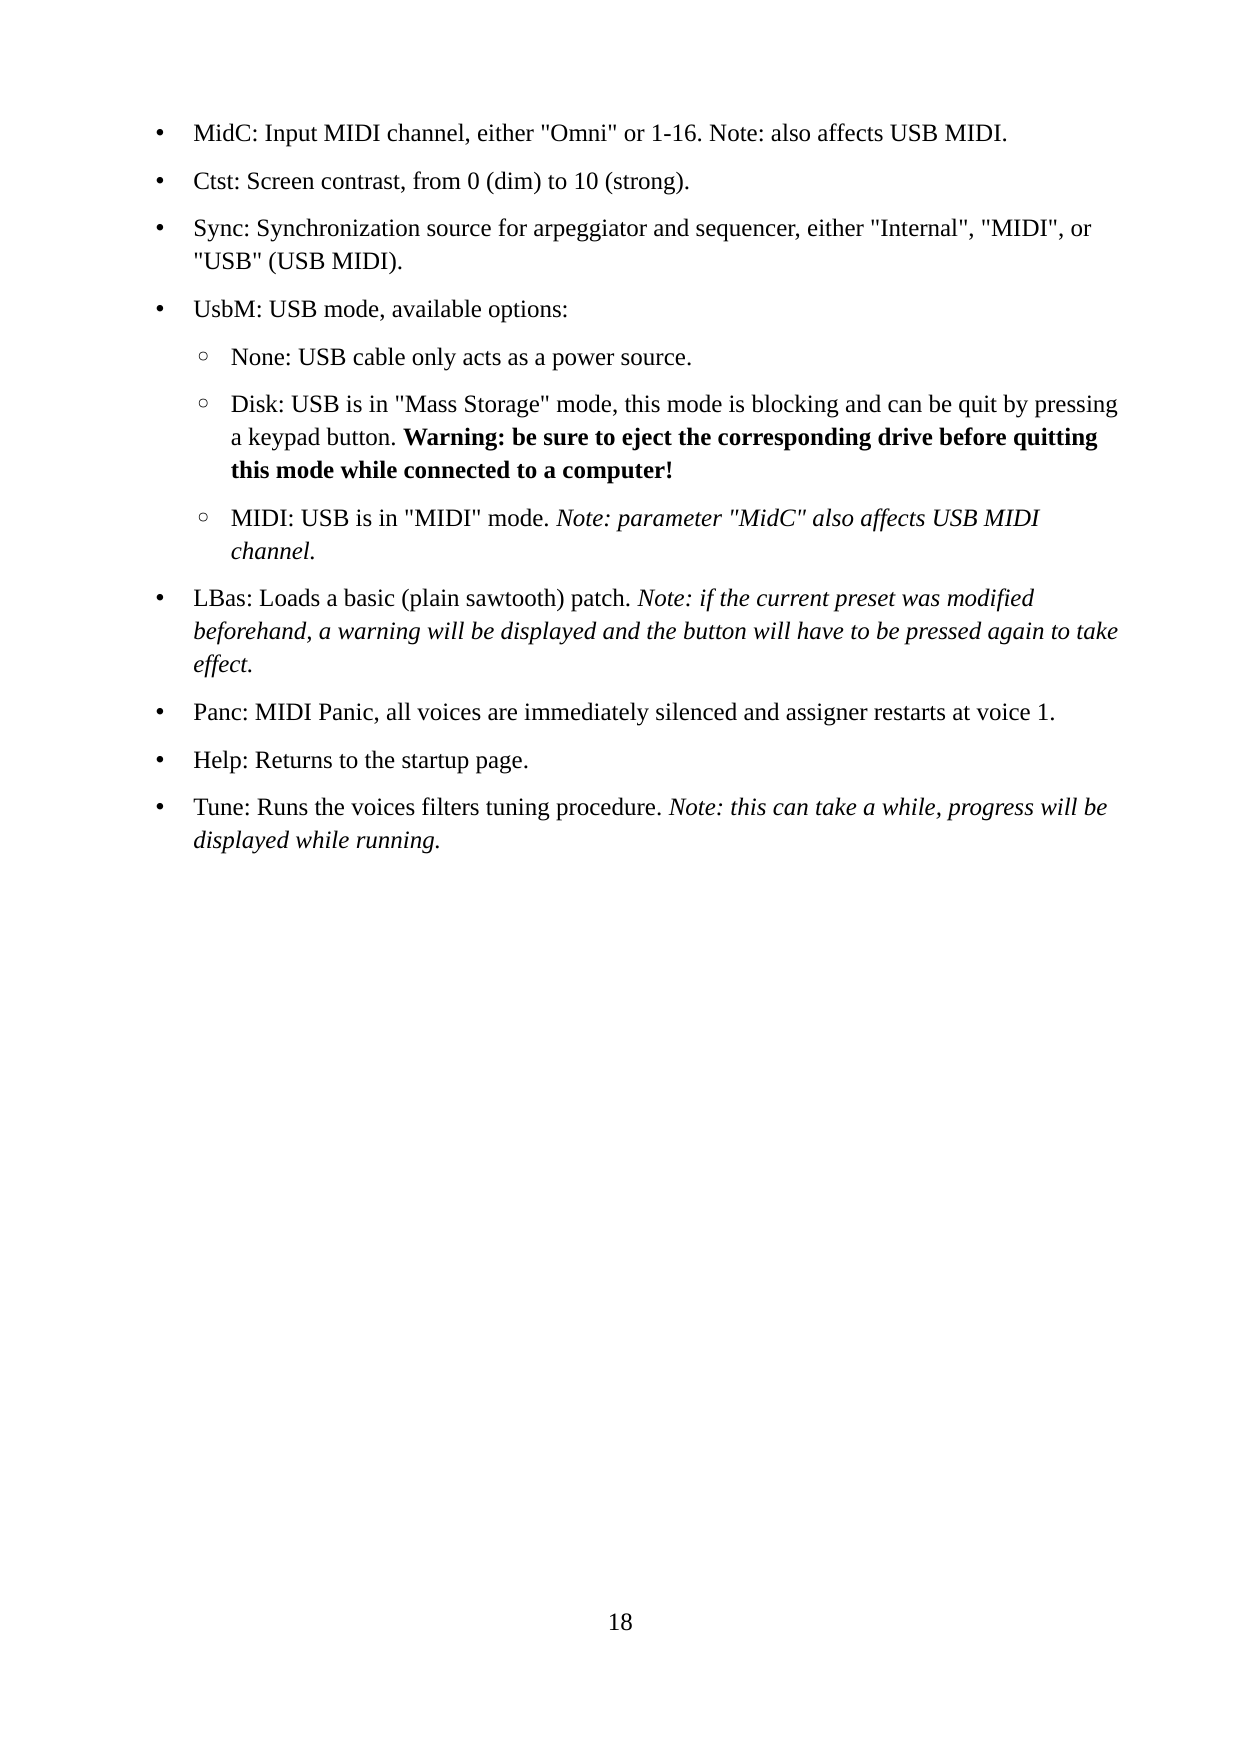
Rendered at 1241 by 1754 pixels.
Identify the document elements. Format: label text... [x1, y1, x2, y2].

list UsbM: USB mode, available options: [156, 294, 1122, 323]
list MIDI: USB is in "MIDI" mode. Note: parameter "MidC" also affects USB MIDI channel. [193, 503, 1122, 564]
list LBas: Loads a basic (plain sawtooth) patch. Note: if the current preset was modified beforehand, a warning will be displayed and the button will have to be pressed again to take effect. [156, 583, 1122, 678]
list Ctst: Screen contrast, from 0 (dim) to 10 (strong). [156, 166, 1122, 194]
list Tune: Runs the voices filters tuning procedure. Note: this can take a while, progress will be displayed while running. [156, 792, 1122, 854]
list MidC: Input MIDI channel, either "Omni" or 1-16. Note: also affects USB MIDI. [156, 118, 1122, 147]
list Sync: Synchronization source for arpeggiator and sequencer, either "Internal", "MIDI", or "USB" (USB MIDI). [156, 213, 1122, 275]
list Help: Returns to the startup page. [156, 745, 1122, 773]
list None: USB cable only acts as a power source. [193, 342, 1122, 370]
list Disk: USB is in "Mass Storage" mode, this mode is blocking and can be quit by pressing a keypad button. Warning: be sure to eject the corresponding drive before quitting this mode while connected to a computer! [193, 389, 1122, 484]
list Panc: MIDI Panic, all voices are immediately silenced and assigner restarts at voice 1. [156, 697, 1122, 726]
